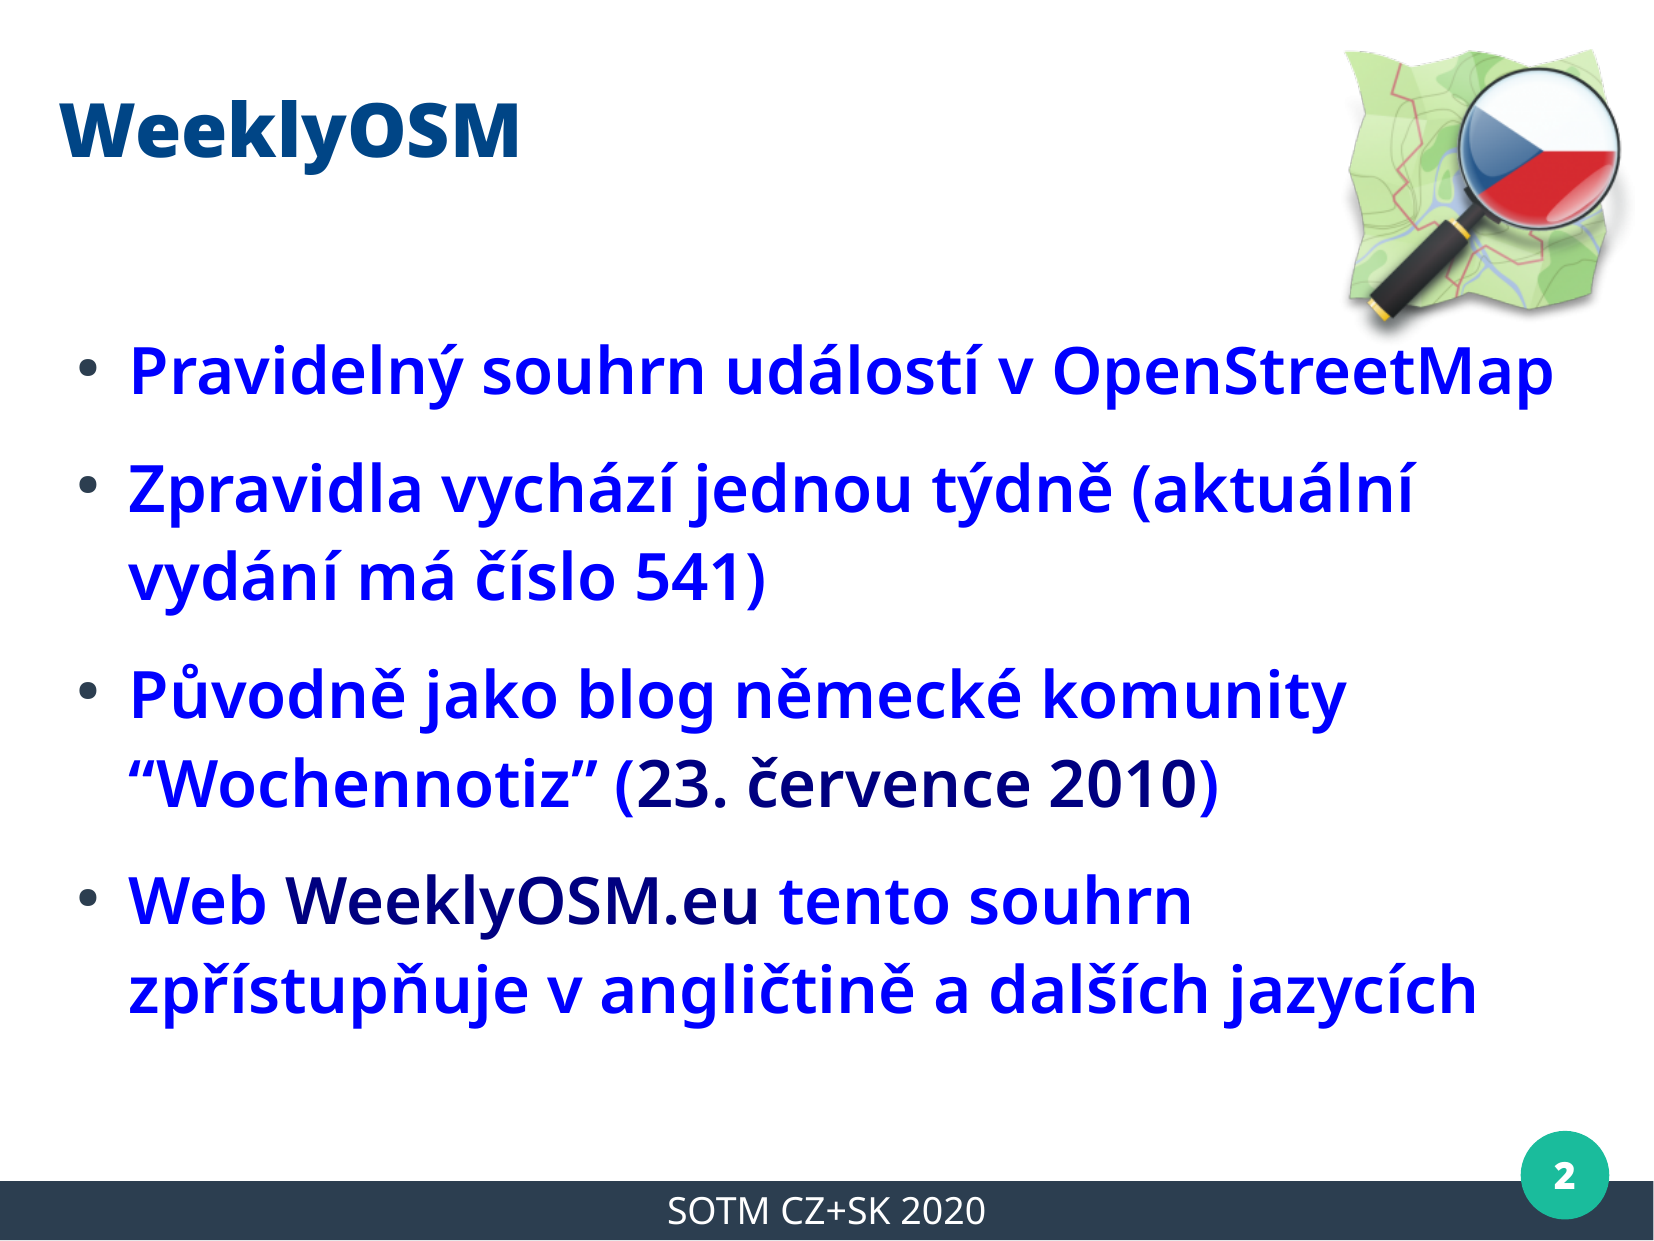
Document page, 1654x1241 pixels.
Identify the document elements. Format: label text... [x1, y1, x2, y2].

picture [1334, 49, 1635, 350]
title WeeklyOSM [59, 49, 1347, 207]
list Pravidelný souhrn událostí v OpenStreetMap Zpravidla vychází jednou týdně (aktuální vydání má číslo 541) Původně jako blog německé komunity “Wochennotiz” (23. července 2010) Web WeeklyOSM.eu tento souhrn zpřístupňuje v angličtině a dalších jazycích [59, 324, 1595, 1152]
